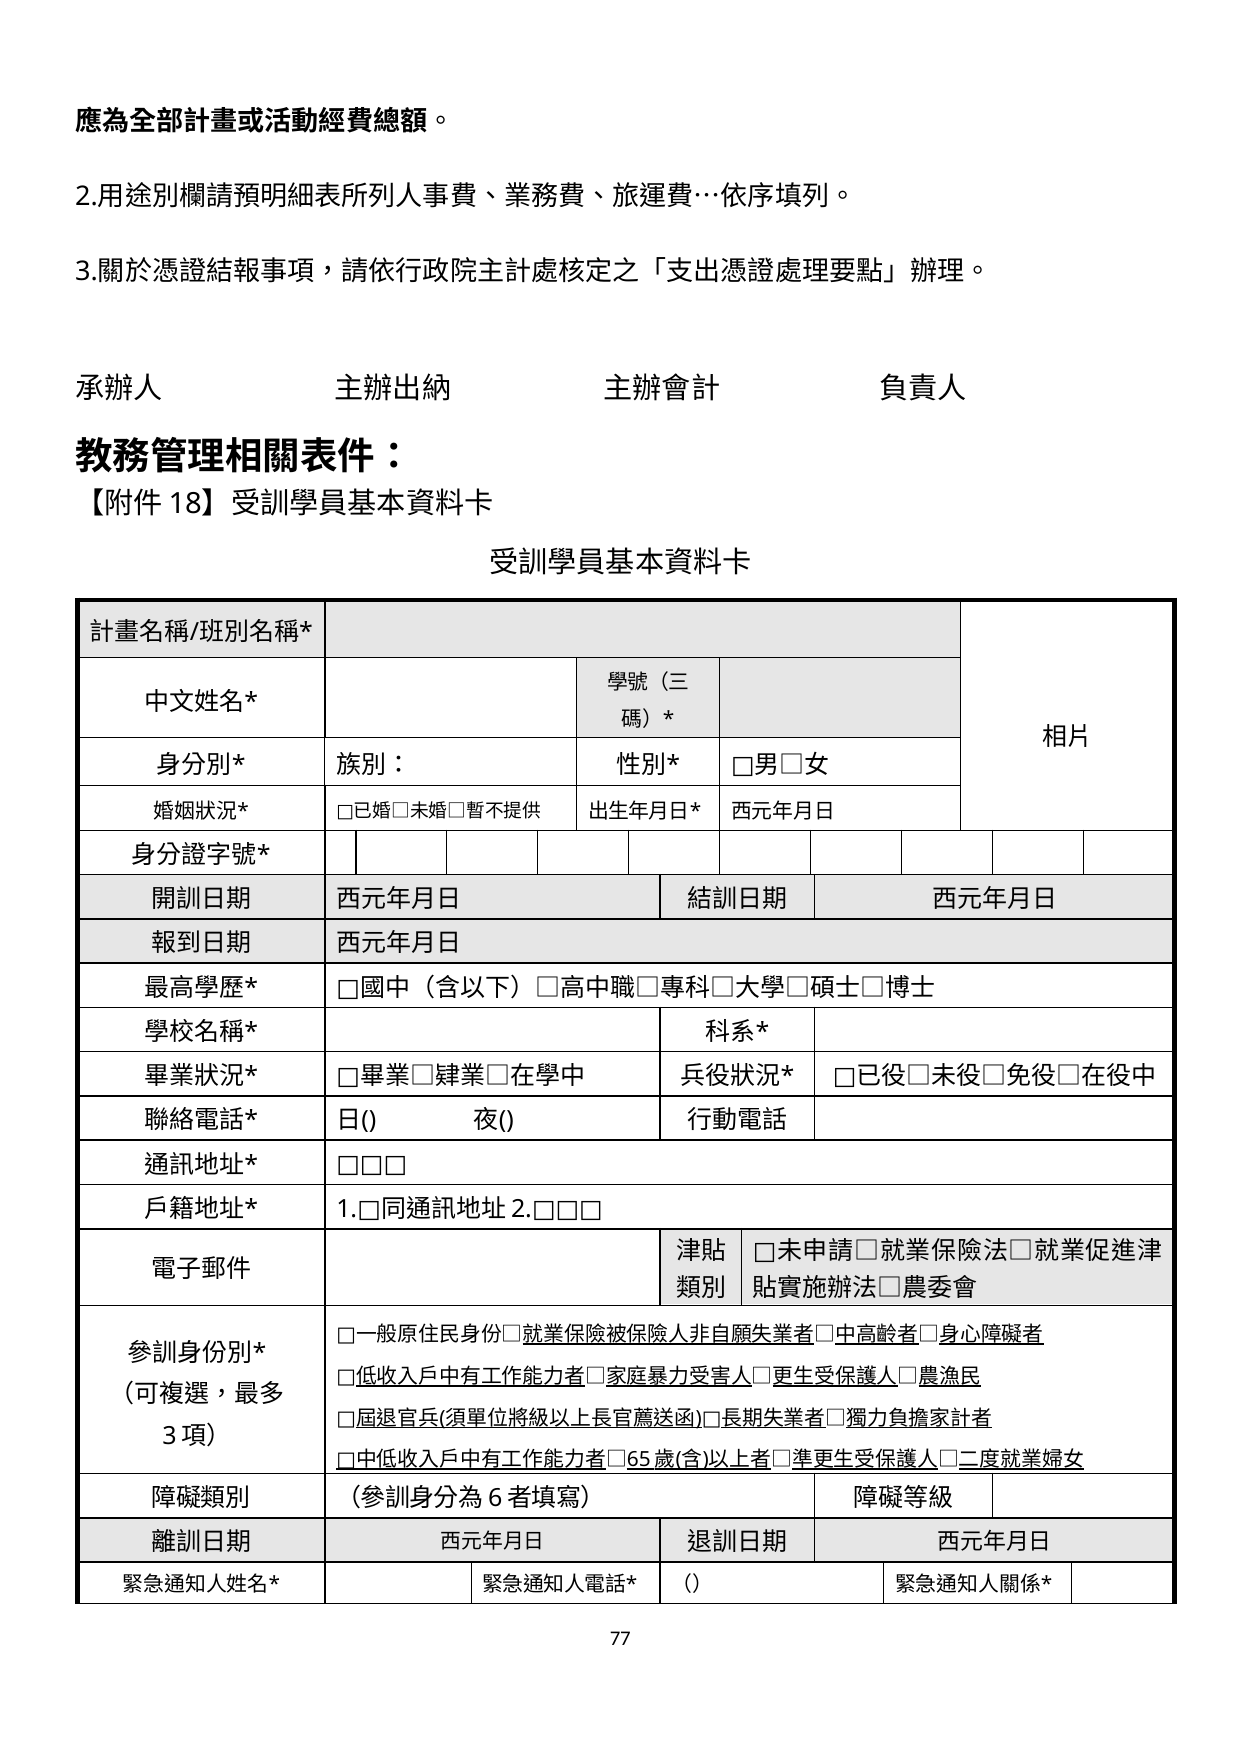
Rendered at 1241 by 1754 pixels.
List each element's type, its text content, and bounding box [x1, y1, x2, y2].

table_cell □已婚□未婚□暫不提供 [326, 786, 576, 829]
list 教務管理相關表件： [75, 426, 1152, 480]
table_cell [993, 1474, 1172, 1517]
table_cell 學校名稱* [80, 1008, 324, 1051]
table_cell 西元年月日 [326, 920, 1172, 962]
table_cell [1072, 1563, 1172, 1603]
table_cell 學號（三碼）* [577, 658, 719, 737]
table_cell □國中（含以下）□高中職□專科□大學□碩士□博士 [326, 964, 1172, 1007]
table_cell 電子郵件 [80, 1230, 324, 1304]
table_cell 西元年月日 [326, 875, 659, 918]
table_cell 最高學歷* [80, 964, 324, 1007]
list 【附件18】受訓學員基本資料卡 [75, 480, 1152, 522]
table_cell 退訓日期 [661, 1519, 814, 1561]
table_cell 兵役狀況* [661, 1052, 814, 1095]
table_cell 參訓身份別* （可複選，最多 3項） [80, 1306, 324, 1473]
table_cell 身分證字號* [80, 831, 324, 874]
table_cell 中文姓名* [80, 658, 324, 737]
table_cell 畢業狀況* [80, 1052, 324, 1095]
table_cell 出生年月日* [577, 786, 719, 829]
table_cell 障礙等級 [815, 1474, 992, 1517]
table_cell 障礙類別 [80, 1474, 324, 1517]
table_cell 離訓日期 [80, 1519, 324, 1561]
table_header 計畫名稱/班別名稱* [80, 602, 324, 657]
table_cell □已役□未役□免役□在役中 [815, 1052, 1172, 1095]
table_cell [720, 658, 960, 737]
table_cell [357, 831, 446, 874]
table_cell [326, 658, 576, 737]
table_cell [1084, 831, 1172, 874]
text 應為全部計畫或活動經費總額。 [75, 81, 1165, 156]
table_cell 行動電話 [661, 1097, 814, 1139]
table_cell 戶籍地址* [80, 1185, 324, 1228]
text 2.用途別欄請預明細表所列人事費、業務費、旅運費…依序填列。 [75, 156, 1165, 231]
table_cell 西元年月日 [815, 1519, 1172, 1561]
table_cell [326, 1008, 659, 1051]
table_cell [326, 831, 355, 874]
table_cell 緊急通知人姓名* [80, 1563, 324, 1603]
table_cell 身分別* [80, 738, 324, 784]
table_cell [326, 1563, 471, 1603]
table_header [326, 602, 960, 657]
table_cell □畢業□肄業□在學中 [326, 1052, 659, 1095]
table_cell [815, 1097, 1172, 1139]
table_cell 性別* [577, 738, 719, 784]
table_cell [326, 1230, 659, 1304]
table_cell [538, 831, 628, 874]
table_cell [815, 1008, 1172, 1051]
table_cell 報到日期 [80, 920, 324, 962]
text 受訓學員基本資料卡 [75, 522, 1165, 597]
text 3.關於憑證結報事項，請依行政院主計處核定之「支出憑證處理要點」辦理。 [75, 231, 1165, 306]
table_cell □未申請□就業保險法□就業促進津貼實施辦法□農委會 [742, 1230, 1172, 1304]
table_cell 緊急通知人關係* [884, 1563, 1071, 1603]
table_cell □男□女 [720, 738, 960, 784]
table_cell 婚姻狀況* [80, 786, 324, 829]
table_cell [902, 831, 992, 874]
table_cell [629, 831, 719, 874]
table_cell [811, 831, 901, 874]
table_cell [447, 831, 537, 874]
table_cell （參訓身分為6者填寫） [326, 1474, 814, 1517]
table_cell 通訊地址* [80, 1141, 324, 1184]
table_cell （） [661, 1563, 883, 1603]
table_header 相片 [961, 602, 1172, 829]
table_cell 津貼類別 [661, 1230, 741, 1304]
table_cell 緊急通知人電話* [472, 1563, 659, 1603]
table_cell 西元年月日 [815, 875, 1172, 918]
table_cell 科系* [661, 1008, 814, 1051]
table_cell 聯絡電話* [80, 1097, 324, 1139]
table_cell 日() [326, 1097, 462, 1139]
table_cell 結訓日期 [661, 875, 814, 918]
table_cell 1.□同通訊地址2.□□□ [326, 1185, 1172, 1228]
table_cell 族別： [325, 738, 576, 784]
table_cell 西元年月日 [720, 786, 960, 829]
table_cell □□□ [326, 1141, 1172, 1184]
table_cell 開訓日期 [80, 875, 324, 918]
table_cell 西元年月日 [326, 1519, 659, 1561]
table_cell [720, 831, 810, 874]
table_cell □一般原住民身份□就業保險被保險人非自願失業者□中高齡者□身心障礙者 □低收入戶中有工作能力者□家庭暴力受害人□更生受保護人□農漁民 □屆退官兵(須單位將級以上長官薦送函)□長期失業者□獨力負擔家計者 □中低收入戶中有工作能力者□65歲(含)以上者□準更生受保護人□二度就業婦女 [326, 1306, 1172, 1473]
text 承辦人 主辦出納 主辦會計 負責人 [75, 365, 1152, 407]
table_cell [993, 831, 1083, 874]
table_cell 夜() [462, 1097, 659, 1139]
